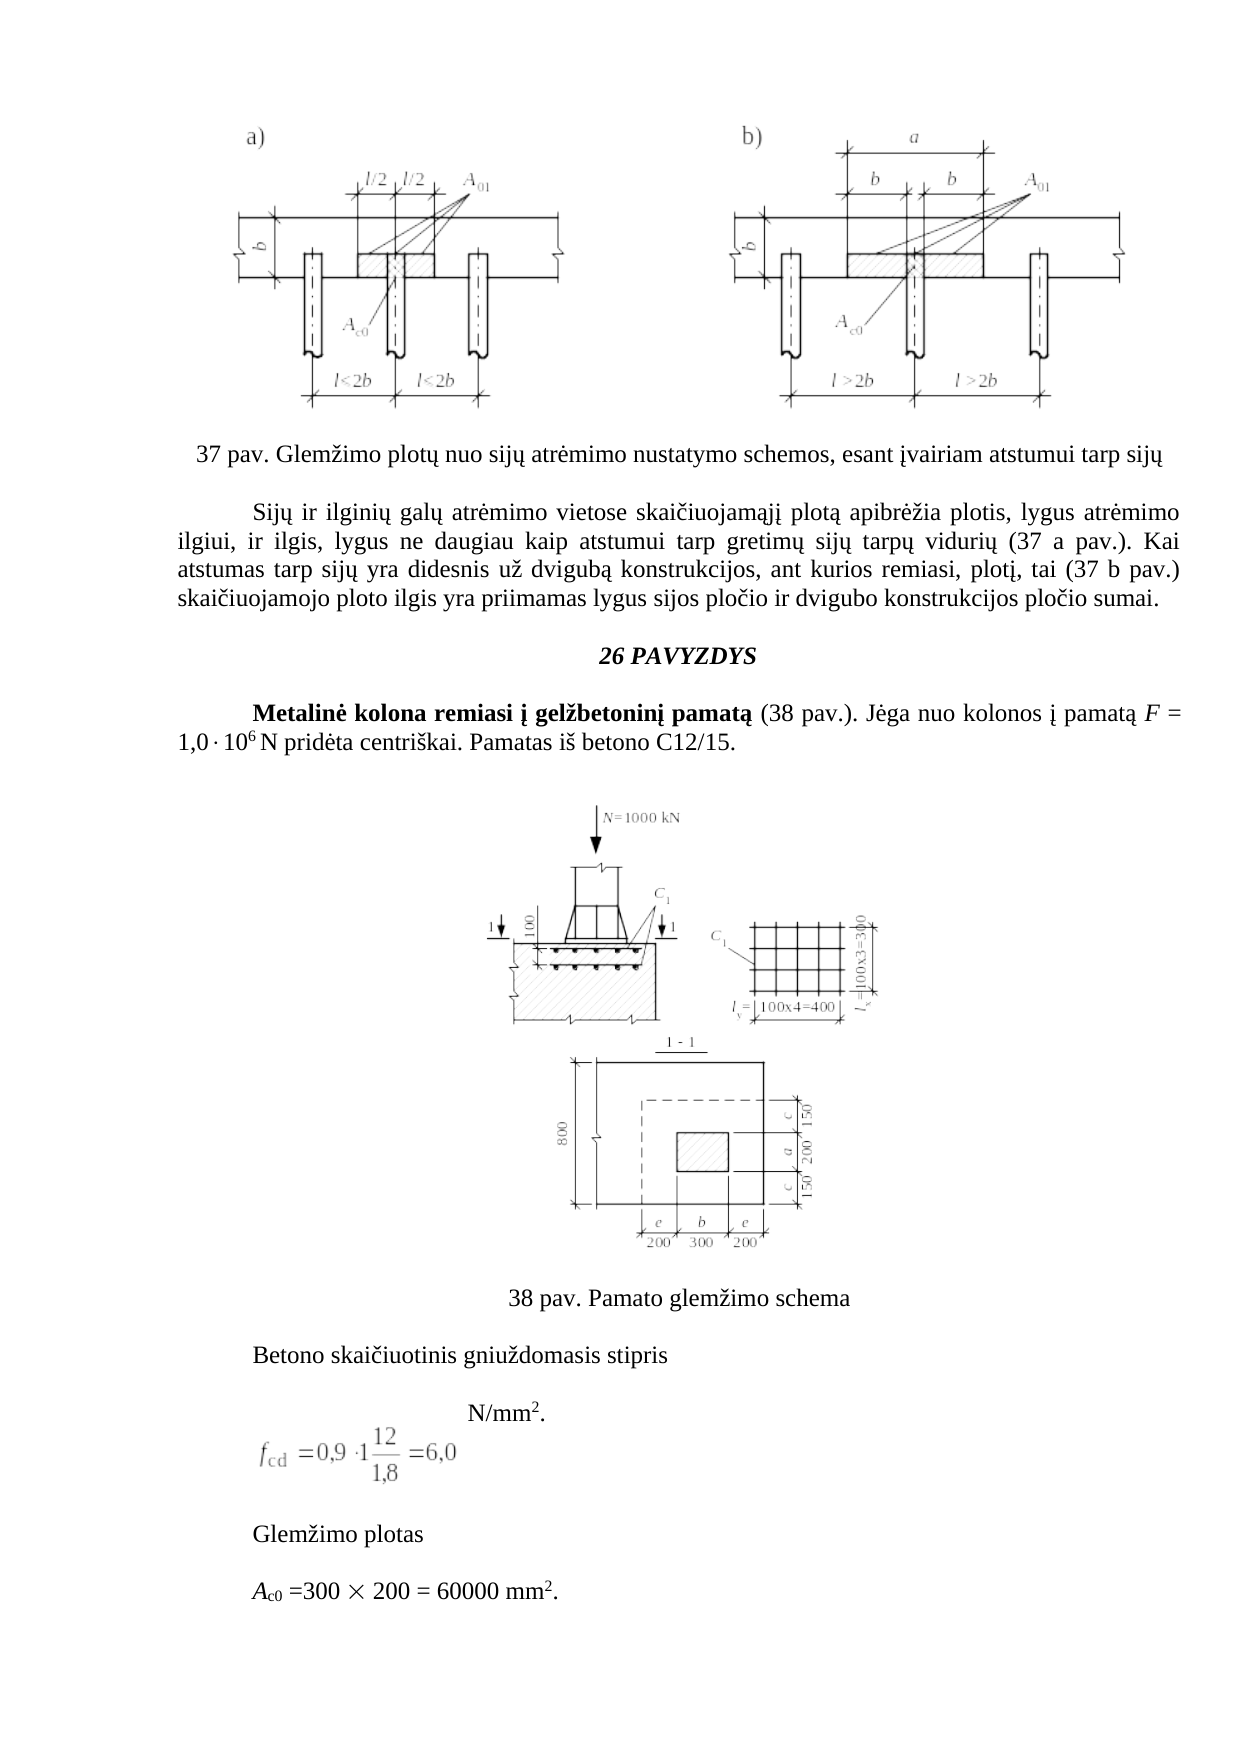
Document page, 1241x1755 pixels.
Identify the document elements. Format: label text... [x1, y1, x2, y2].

text 26 pavyzdys [177, 641, 1181, 669]
text Glemžimo plotas [177, 1519, 1181, 1548]
text Ac0 =300 ´ 200 = 60000 mm2. [177, 1576, 1181, 1605]
text 37 pav. Glemžimo plotų nuo sijų atrėmimo nustatymo schemos, esant įvairiam atstumui tarp sijų [177, 439, 1181, 468]
text N/mm2. [177, 1398, 1181, 1490]
text Sijų ir ilginių galų atrėmimo vietose skaičiuojamąjį plotą apibrėžia plotis, lygus atrėmimo ilgiui, ir ilgis, lygus ne daugiau kaip atstumui tarp gretimų sijų tarpų vidurių (37 a pav.). Kai atstumas tarp sijų yra didesnis už dvigubą konstrukcijos, ant kurios remiasi, plotį, tai (37 b pav.) skaičiuojamojo ploto ilgis yra priimamas lygus sijos pločio ir dvigubo konstrukcijos pločio sumai. [177, 497, 1181, 612]
text Metalinė kolona remiasi į gelžbetoninį pamatą (38 pav.). Jėga nuo kolonos į pamatą F = 1,0×106 N pridėta centriškai. Pamatas iš betono C12/15. [177, 698, 1181, 756]
text Betono skaičiuotinis gniuždomasis stipris [177, 1340, 1181, 1369]
text 38 pav. Pamato glemžimo schema [177, 1283, 1181, 1312]
